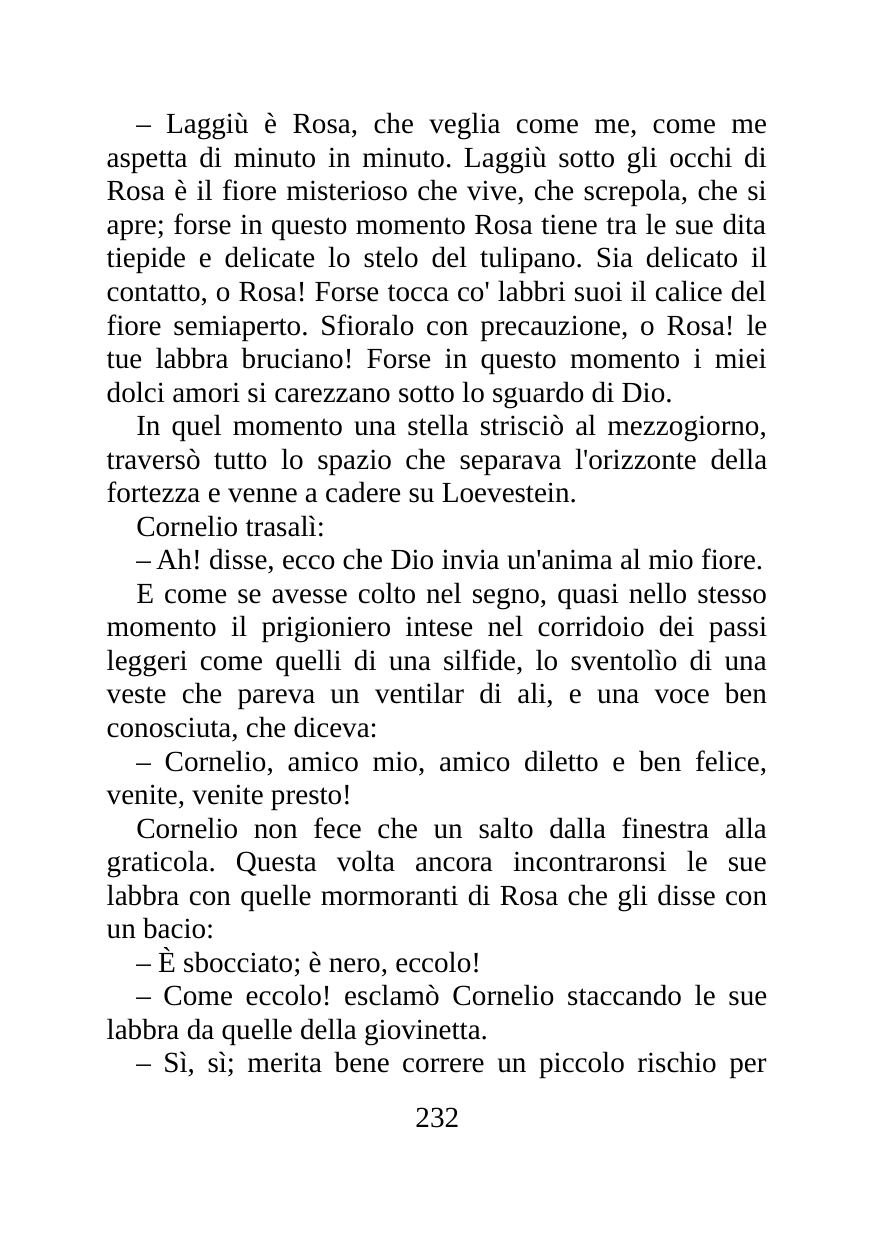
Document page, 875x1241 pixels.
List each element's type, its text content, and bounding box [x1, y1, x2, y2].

text ‒ Cornelio, amico mio, amico diletto e ben felice, venite, venite presto! [106, 744, 768, 811]
text Cornelio non fece che un salto dalla finestra alla graticola. Questa volta ancora incontraronsi le sue labbra con quelle mormoranti di Rosa che gli disse con un bacio: [106, 811, 768, 945]
text ‒ Ah! disse, ecco che Dio invia un'anima al mio fiore. [106, 542, 768, 576]
text E come se avesse colto nel segno, quasi nello stesso momento il prigioniero intese nel corridoio dei passi leggeri come quelli di una silfide, lo sventolìo di una veste che pareva un ventilar di ali, e una voce ben conosciuta, che diceva: [106, 576, 768, 744]
text ‒ Come eccolo! esclamò Cornelio staccando le sue labbra da quelle della giovinetta. [106, 978, 768, 1046]
text Cornelio trasalì: [106, 509, 768, 542]
text ‒ È sbocciato; è nero, eccolo! [106, 945, 768, 978]
text ‒ Sì, sì; merita bene correre un piccolo rischio per [106, 1046, 768, 1079]
text In quel momento una stella strisciò al mezzogiorno, traversò tutto lo spazio che separava l'orizzonte della fortezza e venne a cadere su Loevestein. [106, 408, 768, 509]
text ‒ Laggiù è Rosa, che veglia come me, come me aspetta di minuto in minuto. Laggiù sotto gli occhi di Rosa è il fiore misterioso che vive, che screpola, che si apre; forse in questo momento Rosa tiene tra le sue dita tiepide e delicate lo stelo del tulipano. Sia delicato il contatto, o Rosa! Forse tocca co' labbri suoi il calice del fiore semiaperto. Sfioralo con precauzione, o Rosa! le tue labbra bruciano! Forse in questo momento i miei dolci amori si carezzano sotto lo sguardo di Dio. [106, 106, 768, 408]
